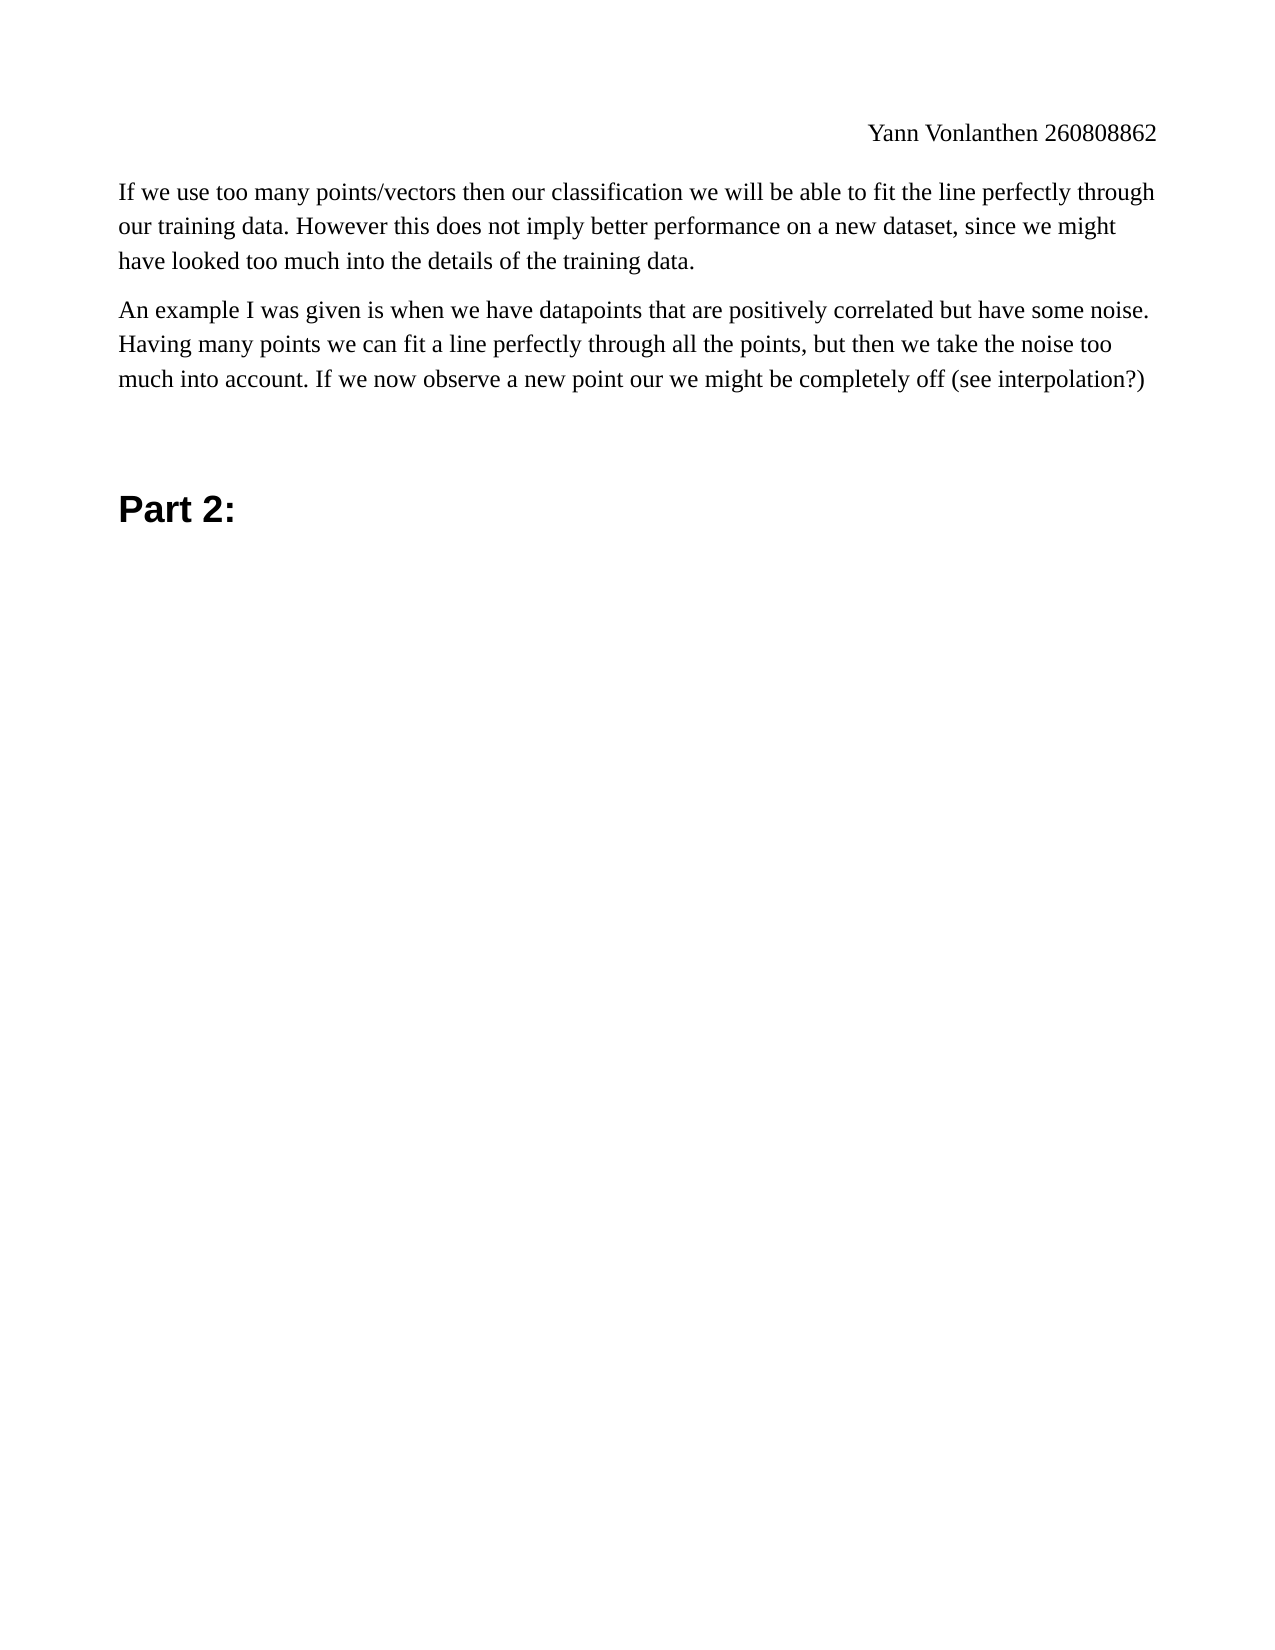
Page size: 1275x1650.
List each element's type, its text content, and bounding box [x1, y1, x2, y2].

text If we use too many points/vectors then our classification we will be able to fit the line perfectly through our training data. However this does not imply better performance on a new dataset, since we might have looked too much into the details of the training data. [118, 177, 1157, 274]
text An example I was given is when we have datapoints that are positively correlated but have some noise. Having many points we can fit a line perfectly through all the points, but then we take the noise too much into account. If we now observe a new point our we might be completely off (see interpolation?) [118, 295, 1157, 393]
subtitle Part 2: [118, 487, 1157, 531]
